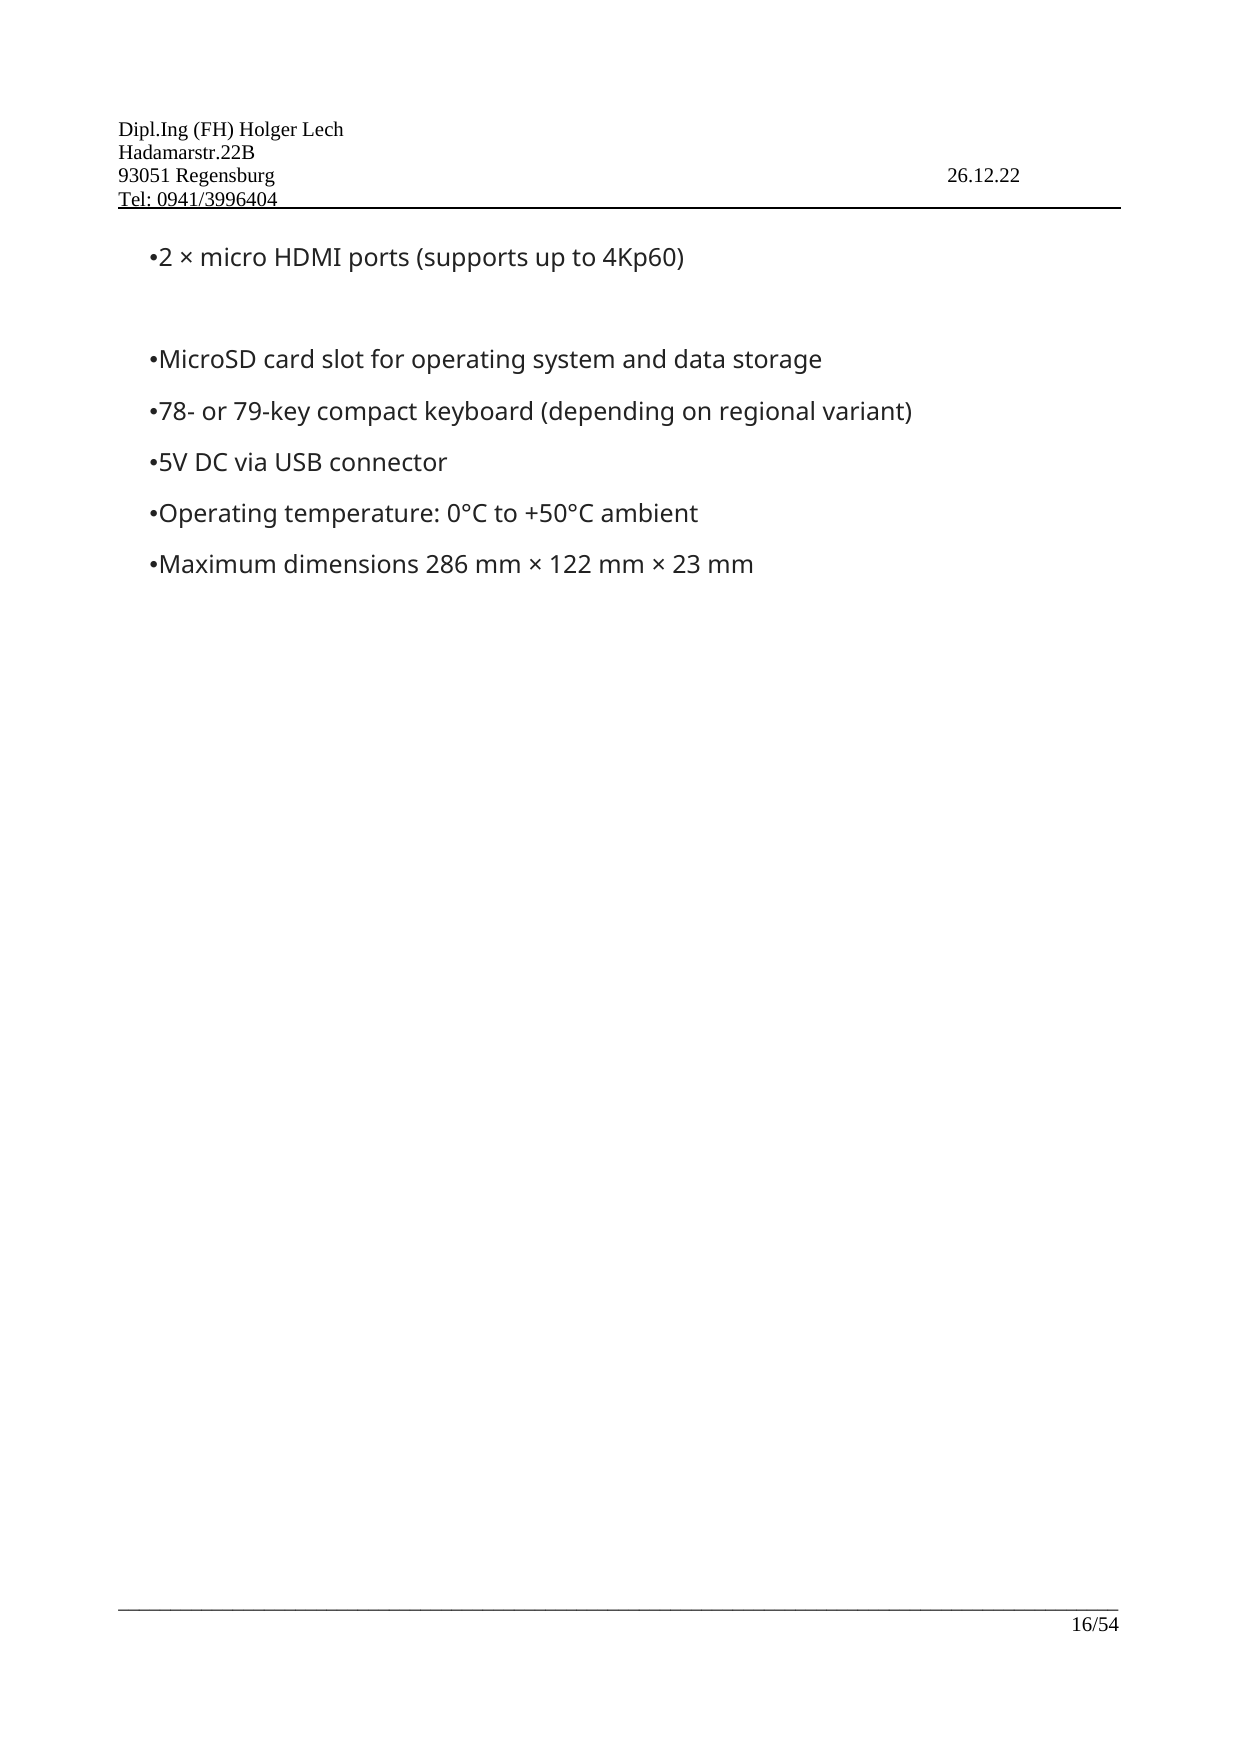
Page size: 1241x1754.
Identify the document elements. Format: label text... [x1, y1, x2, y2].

list 2 × micro HDMI ports (supports up to 4Kp60) [118, 240, 1122, 274]
list Operating temperature: 0°C to +50°C ambient [118, 495, 1122, 529]
list Maximum dimensions 286 mm × 122 mm × 23 mm [118, 546, 1122, 580]
list MicroSD card slot for operating system and data storage [118, 342, 1122, 376]
list 78- or 79-key compact keyboard (depending on regional variant) [118, 393, 1122, 427]
list 5V DC via USB connector [118, 444, 1122, 478]
